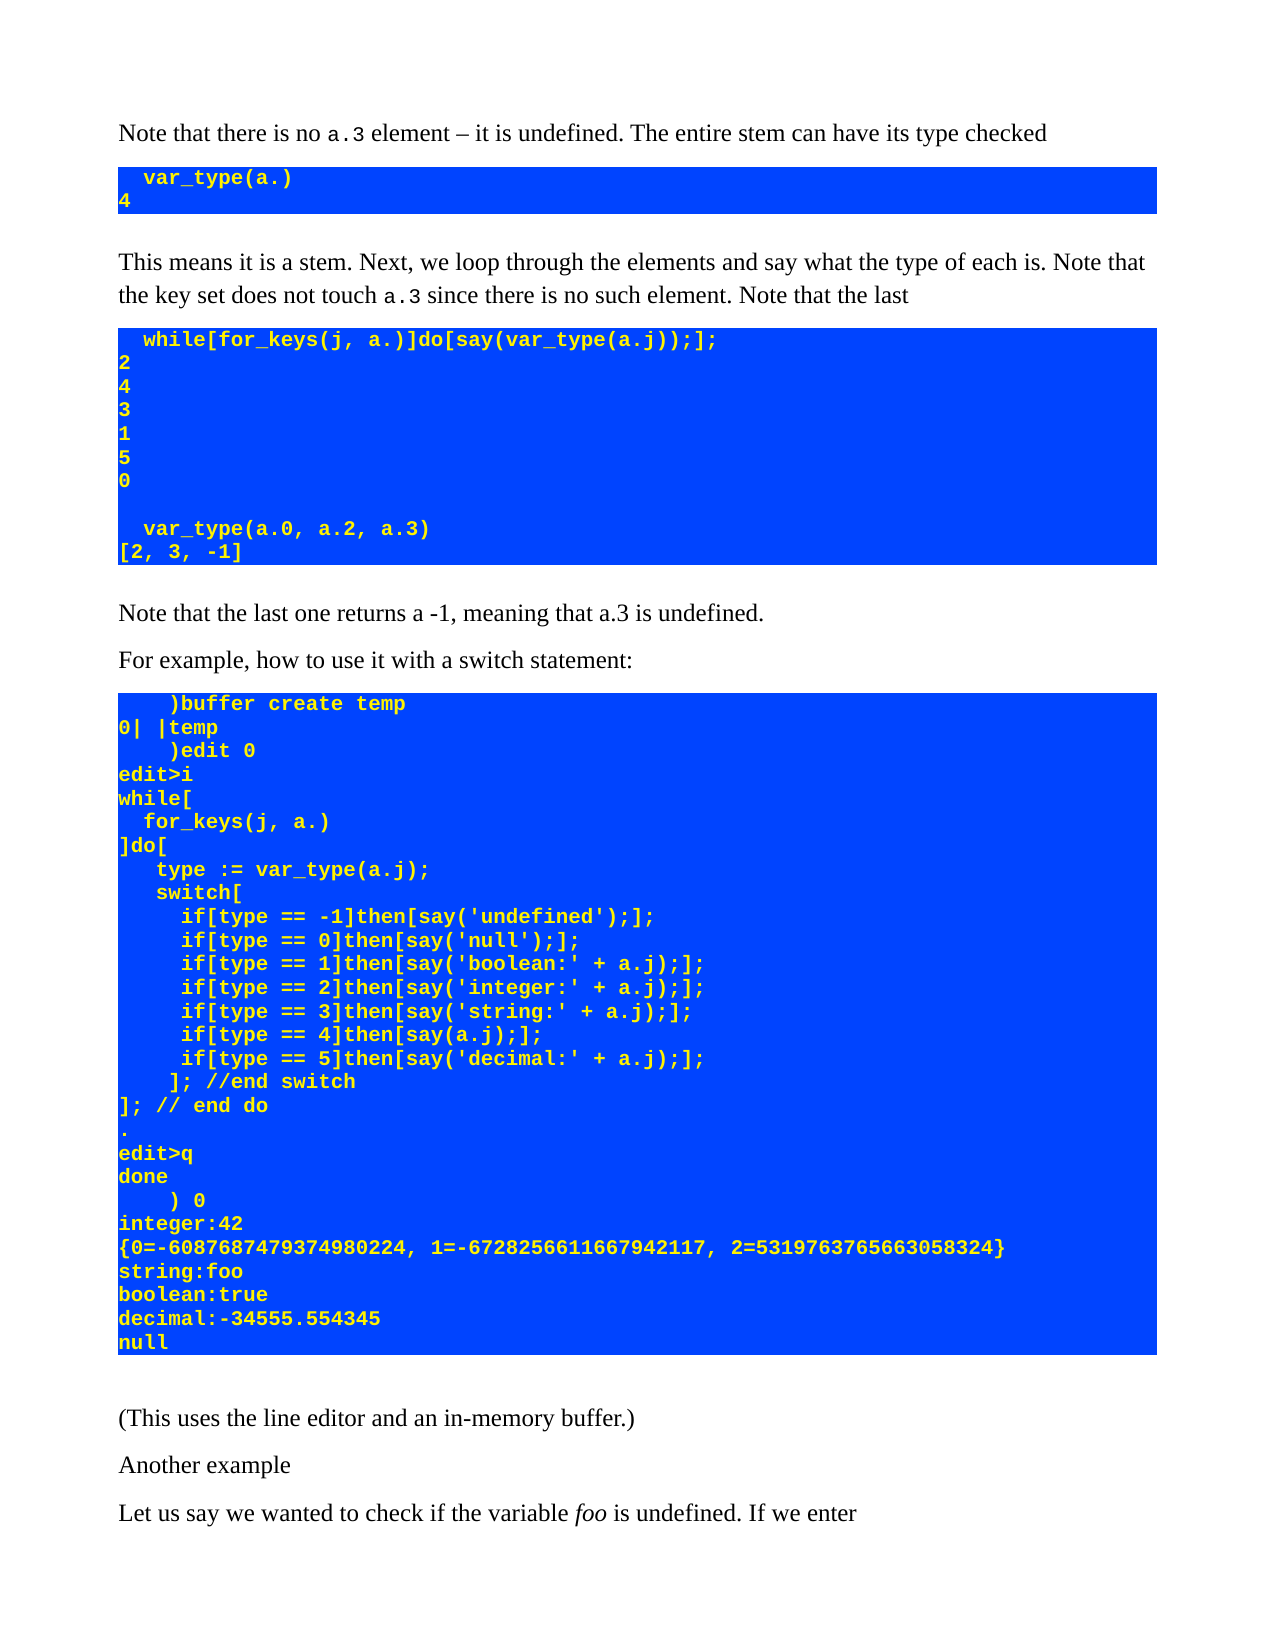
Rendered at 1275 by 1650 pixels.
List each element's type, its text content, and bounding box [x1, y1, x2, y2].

text ]; // end do [118, 1095, 1157, 1119]
text decimal:-34555.554345 [118, 1308, 1157, 1332]
text done [118, 1166, 1157, 1190]
text 0| |temp [118, 717, 1157, 741]
text ]do[ [118, 835, 1157, 859]
text var_type(a.) [118, 167, 1157, 190]
text integer:42 [118, 1213, 1157, 1237]
text Note that there is no a.3 element – it is undefined. The entire stem can have its type checked [118, 118, 1157, 148]
text type := var_type(a.j); [118, 859, 1157, 882]
text 4 [118, 376, 1157, 399]
text if[type == 1]then[say('boolean:' + a.j);]; [118, 953, 1157, 977]
text Let us say we wanted to check if the variable foo is undefined. If we enter [118, 1498, 1157, 1527]
text [2, 3, -1] [118, 541, 1157, 565]
text For example, how to use it with a switch statement: [118, 646, 1157, 674]
text )buffer create temp [118, 693, 1157, 717]
text 3 [118, 399, 1157, 423]
text string:foo [118, 1261, 1157, 1284]
text while[ [118, 788, 1157, 811]
text edit>q [118, 1142, 1157, 1166]
text if[type == 4]then[say(a.j);]; [118, 1024, 1157, 1048]
text while[for_keys(j, a.)]do[say(var_type(a.j));]; [118, 328, 1157, 352]
text boolean:true [118, 1284, 1157, 1308]
text if[type == -1]then[say('undefined');]; [118, 906, 1157, 930]
text if[type == 5]then[say('decimal:' + a.j);]; [118, 1048, 1157, 1072]
text 4 [118, 190, 1157, 214]
text ) 0 [118, 1190, 1157, 1213]
text . [118, 1119, 1157, 1142]
text (This uses the line editor and an in-memory buffer.) [118, 1403, 1157, 1432]
text ]; //end switch [118, 1072, 1157, 1095]
text 0 [118, 470, 1157, 494]
text 2 [118, 352, 1157, 376]
text var_type(a.0, a.2, a.3) [118, 518, 1157, 541]
text edit>i [118, 764, 1157, 788]
text 5 [118, 447, 1157, 470]
text if[type == 3]then[say('string:' + a.j);]; [118, 1001, 1157, 1024]
text )edit 0 [118, 741, 1157, 764]
text if[type == 2]then[say('integer:' + a.j);]; [118, 977, 1157, 1001]
text Another example [118, 1451, 1157, 1479]
text null [118, 1332, 1157, 1355]
text {0=-6087687479374980224, 1=-6728256611667942117, 2=5319763765663058324} [118, 1237, 1157, 1261]
text if[type == 0]then[say('null');]; [118, 930, 1157, 953]
text for_keys(j, a.) [118, 811, 1157, 835]
text switch[ [118, 882, 1157, 906]
text 1 [118, 423, 1157, 447]
text This means it is a stem. Next, we loop through the elements and say what the type of each is. Note that the key set does not touch a.3 since there is no such element. Note that the last [118, 214, 1157, 309]
text Note that the last one returns a -1, meaning that a.3 is undefined. [118, 565, 1157, 627]
